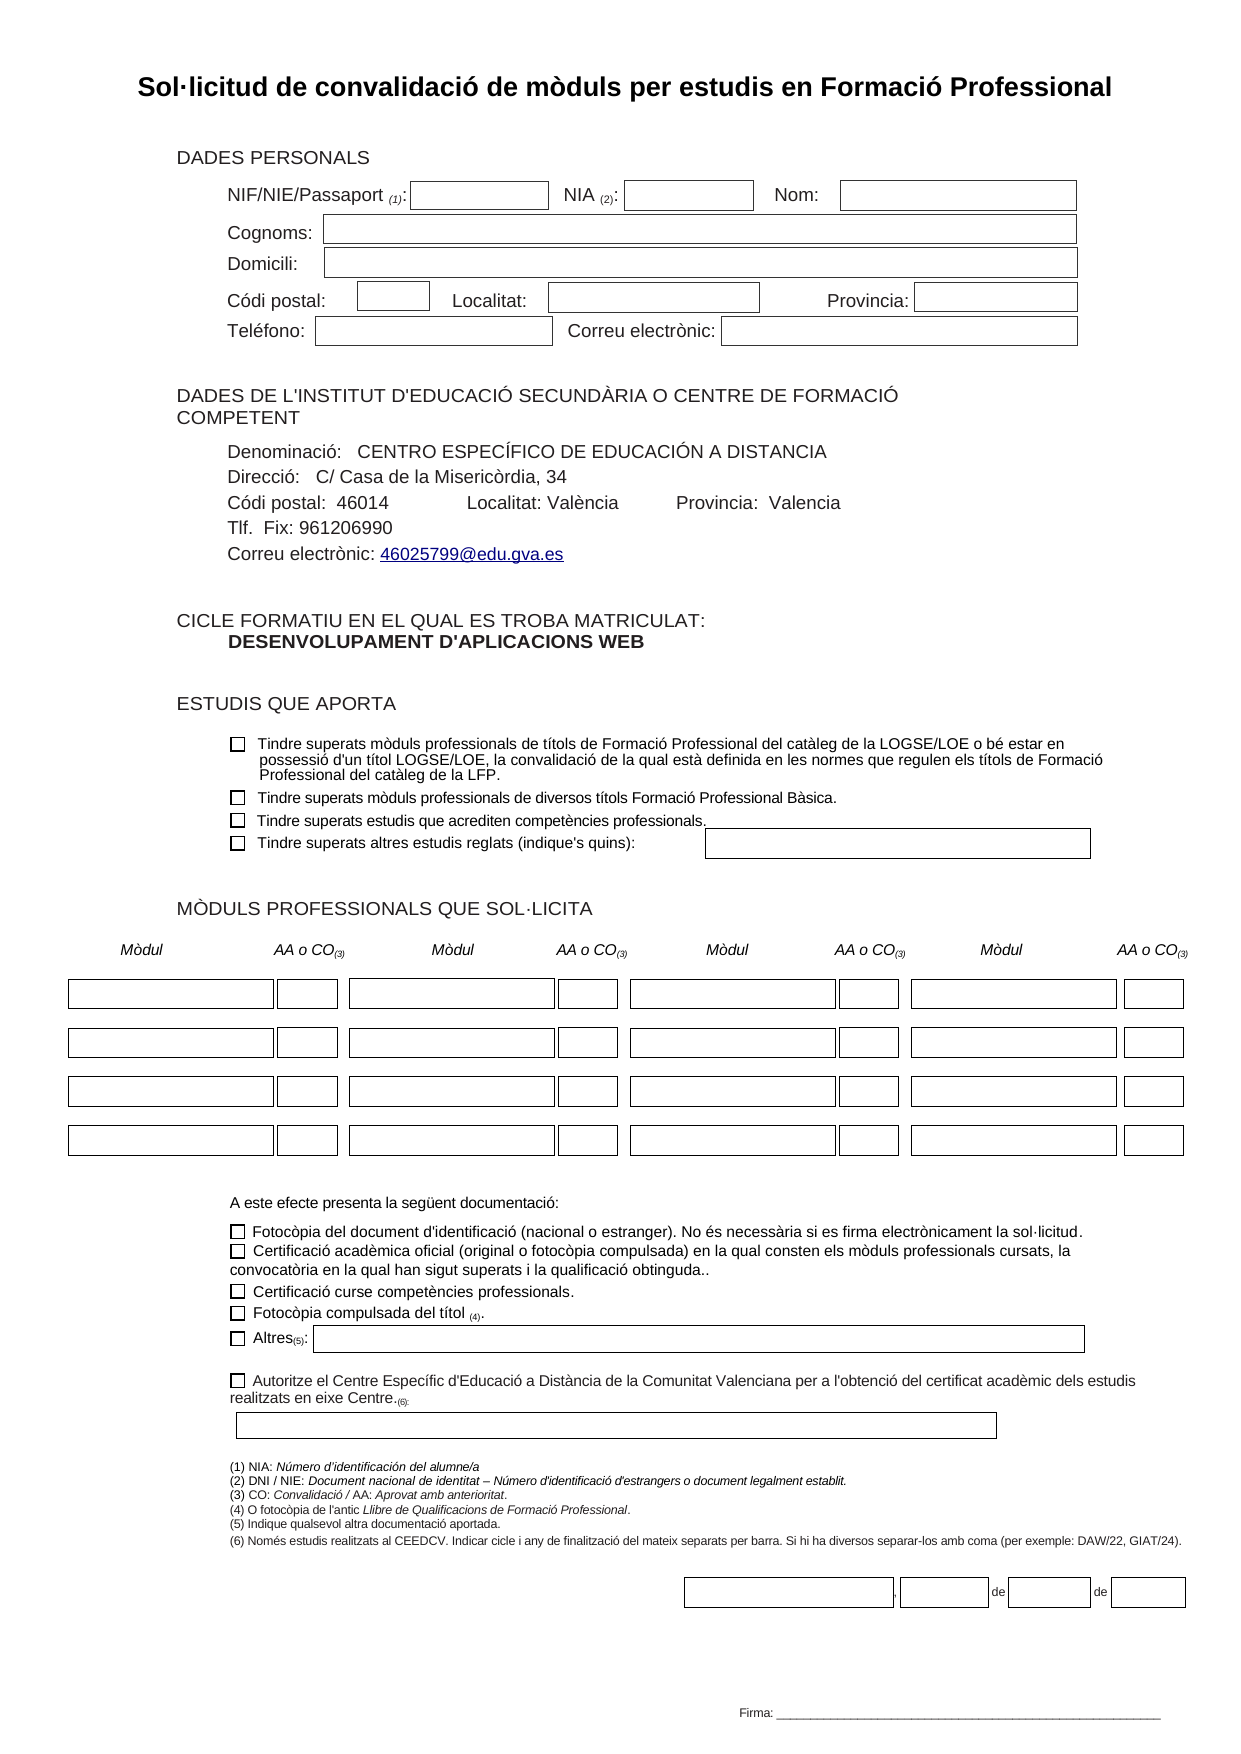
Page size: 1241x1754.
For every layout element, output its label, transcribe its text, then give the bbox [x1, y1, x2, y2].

text Certificació curse competències professionals. [229, 1282, 1185, 1300]
text DESENVOLUPAMENT D'APLICACIONS WEB [228, 631, 1185, 652]
text Firma: _________________________________________________________ [64, 1704, 1185, 1721]
text [1091, 835, 1185, 852]
text [64, 1583, 684, 1600]
text Tindre superats altres estudis reglats (indique's quins): [229, 835, 705, 852]
text Tlf. Fix: 961206990 [227, 517, 1185, 538]
text (1) NIA: Número d’identificación del alumne/a [188, 1459, 1185, 1474]
text MÒDULS PROFESSIONALS QUE SOL·LICITA [176, 898, 878, 920]
text Nom: [754, 180, 840, 210]
text Fotocòpia del document d'identificació (nacional o estranger). No és necessària si es firma electrònicament la sol·licitud. [229, 1223, 1185, 1241]
text Autoritze el Centre Específic d'Educació a Distància de la Comunitat Valenciana per a l'obtenció del certificat acadèmic dels estudis realitzats en eixe Centre.(6): [229, 1372, 1185, 1407]
text (3) CO: Convalidació / AA: Aprovat amb anterioritat. [188, 1488, 1185, 1502]
text (2) DNI / NIE: Document nacional de identitat – Número d'identificació d'estrangers o document legalment establit. [188, 1474, 1185, 1488]
text Domicili: [227, 247, 324, 277]
text Correu electrònic: 46025799@edu.gva.es [227, 542, 1185, 564]
text [1078, 247, 1185, 277]
text [1085, 1325, 1185, 1352]
text Tindre superats mòduls professionals de diversos títols Formació Professional Bàsica. [229, 790, 1185, 807]
text (5) Indique qualsevol altra documentació aportada. [188, 1517, 1185, 1531]
text DADES DE L'INSTITUT D'EDUCACIÓ SECUNDÀRIA O CENTRE DE FORMACIÓ COMPETENT [176, 385, 943, 429]
text Fotocòpia compulsada del títol (4). [229, 1304, 1185, 1322]
text Denominació: CENTRO ESPECÍFICO DE EDUCACIÓN A DISTANCIA [227, 441, 1185, 462]
text Tindre superats mòduls professionals de títols de Formació Professional del catàleg de la LOGSE/LOE o bé estar en possessió d'un títol LOGSE/LOE, la convalidació de la qual està definida en les normes que regulen els títols de Formació Professional del catàleg de la LFP. [229, 737, 1114, 784]
text Mòdul AA o CO(3) Mòdul AA o CO(3) Mòdul AA o CO(3) Mòdul AA o CO(3) [58, 942, 1197, 959]
text Teléfono: [227, 316, 315, 345]
text de [989, 1583, 1008, 1600]
text Códi postal: Localitat: Provincia: [227, 281, 1185, 312]
text [1078, 316, 1185, 345]
text [1077, 180, 1185, 210]
text Cognoms: [227, 214, 323, 244]
text Direcció: C/ Casa de la Misericòrdia, 34 [227, 466, 1185, 488]
text Altres(5): [229, 1325, 313, 1352]
text ESTUDIS QUE APORTA [176, 693, 1185, 715]
text , [894, 1583, 900, 1600]
text de [1091, 1583, 1111, 1600]
text Sol·licitud de convalidació de mòduls per estudis en Formació Professional [64, 71, 1185, 102]
text Correu electrònic: [553, 316, 721, 345]
text [1077, 214, 1185, 244]
text (6) Només estudis realitzats al CEEDCV. Indicar cicle i any de finalització del mateix separats per barra. Si hi ha diversos separar-los amb coma (per exemple: DAW/22, GIAT/24). [188, 1531, 1185, 1548]
text Certificació acadèmica oficial (original o fotocòpia compulsada) en la qual consten els mòduls professionals cursats, la convocatòria en la qual han sigut superats i la qualificació obtinguda.. [229, 1242, 1138, 1279]
text NIF/NIE/Passaport (1): NIA (2): [227, 180, 624, 210]
text (4) O fotocòpia de l'antic Llibre de Qualificacions de Formació Professional. [188, 1502, 1185, 1517]
text CICLE FORMATIU EN EL QUAL ES TROBA MATRICULAT: [176, 609, 1185, 631]
text DADES PERSONALS [176, 147, 1185, 168]
text A este efecte presenta la següent documentació: [229, 1193, 1185, 1211]
text Tindre superats estudis que acrediten competències professionals. [229, 813, 1185, 829]
text Códi postal: 46014 Localitat: València Provincia: Valencia [227, 492, 1185, 513]
